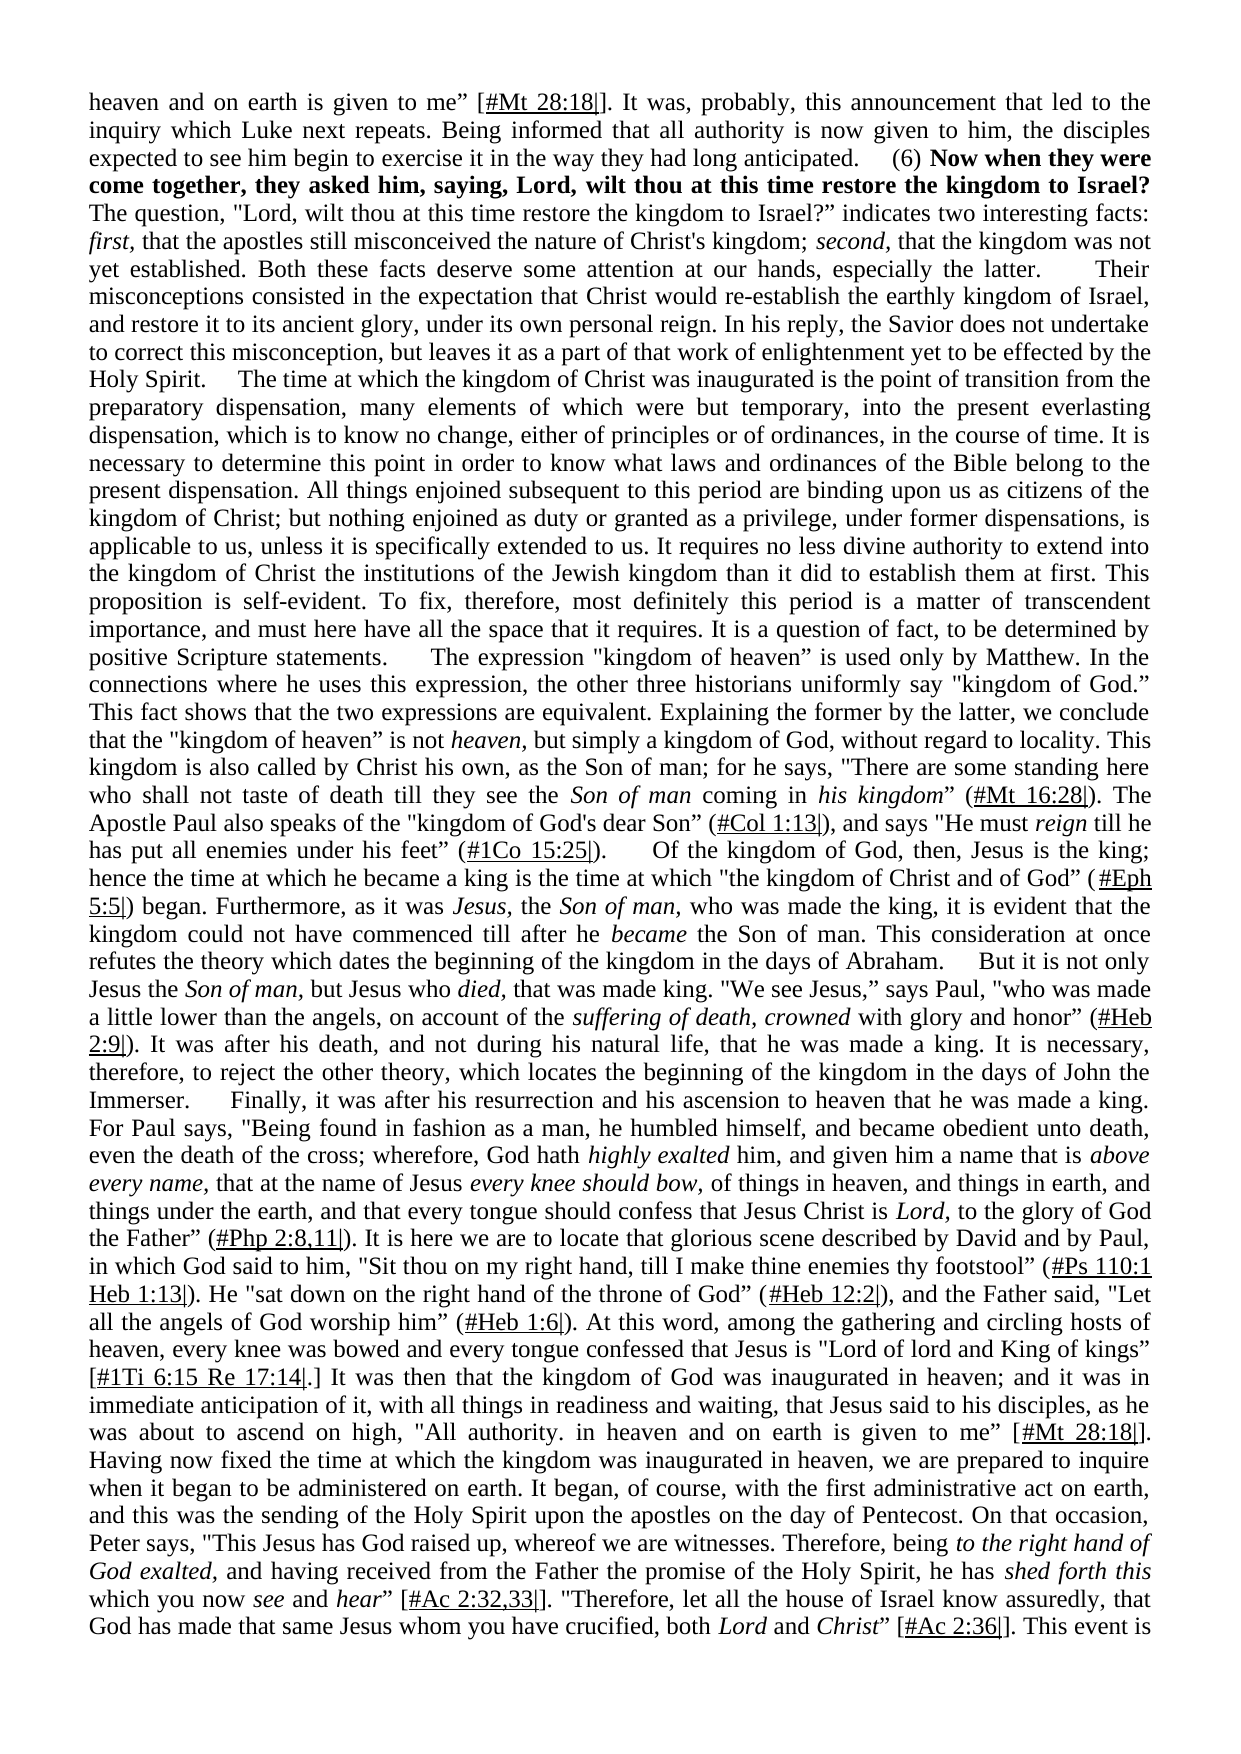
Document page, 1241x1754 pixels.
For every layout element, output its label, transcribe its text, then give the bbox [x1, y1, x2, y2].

text heaven and on earth is given to me” [#Mt 28:18|]. It was, probably, this announcement that led to the inquiry which Luke next repeats. Being informed that all authority is now given to him, the disciples expected to see him begin to exercise it in the way they had long anticipated. (6) Now when they were come together, they asked him, saying, Lord, wilt thou at this time restore the kingdom to Israel? The question, "Lord, wilt thou at this time restore the kingdom to Israel?” indicates two interesting facts: first, that the apostles still misconceived the nature of Christ's kingdom; second, that the kingdom was not yet established. Both these facts deserve some attention at our hands, especially the latter. Their misconceptions consisted in the expectation that Christ would re-establish the earthly kingdom of Israel, and restore it to its ancient glory, under its own personal reign. In his reply, the Savior does not undertake to correct this misconception, but leaves it as a part of that work of enlightenment yet to be effected by the Holy Spirit. The time at which the kingdom of Christ was inaugurated is the point of transition from the preparatory dispensation, many elements of which were but temporary, into the present everlasting dispensation, which is to know no change, either of principles or of ordinances, in the course of time. It is necessary to determine this point in order to know what laws and ordinances of the Bible belong to the present dispensation. All things enjoined subsequent to this period are binding upon us as citizens of the kingdom of Christ; but nothing enjoined as duty or granted as a privilege, under former dispensations, is applicable to us, unless it is specifically extended to us. It requires no less divine authority to extend into the kingdom of Christ the institutions of the Jewish kingdom than it did to establish them at first. This proposition is self-evident. To fix, therefore, most definitely this period is a matter of transcendent importance, and must here have all the space that it requires. It is a question of fact, to be determined by positive Scripture statements. The expression "kingdom of heaven” is used only by Matthew. In the connections where he uses this expression, the other three historians uniformly say "kingdom of God.” This fact shows that the two expressions are equivalent. Explaining the former by the latter, we conclude that the "kingdom of heaven” is not heaven, but simply a kingdom of God, without regard to locality. This kingdom is also called by Christ his own, as the Son of man; for he says, "There are some standing here who shall not taste of death till they see the Son of man coming in his kingdom” (#Mt 16:28|). The Apostle Paul also speaks of the "kingdom of God's dear Son” (#Col 1:13|), and says "He must reign till he has put all enemies under his feet” (#1Co 15:25|). Of the kingdom of God, then, Jesus is the king; hence the time at which he became a king is the time at which "the kingdom of Christ and of God” (#Eph 5:5|) began. Furthermore, as it was Jesus, the Son of man, who was made the king, it is evident that the kingdom could not have commenced till after he became the Son of man. This consideration at once refutes the theory which dates the beginning of the kingdom in the days of Abraham. But it is not only Jesus the Son of man, but Jesus who died, that was made king. "We see Jesus,” says Paul, "who was made a little lower than the angels, on account of the suffering of death, crowned with glory and honor” (#Heb 2:9|). It was after his death, and not during his natural life, that he was made a king. It is necessary, therefore, to reject the other theory, which locates the beginning of the kingdom in the days of John the Immerser. Finally, it was after his resurrection and his ascension to heaven that he was made a king. For Paul says, "Being found in fashion as a man, he humbled himself, and became obedient unto death, even the death of the cross; wherefore, God hath highly exalted him, and given him a name that is above every name, that at the name of Jesus every knee should bow, of things in heaven, and things in earth, and things under the earth, and that every tongue should confess that Jesus Christ is Lord, to the glory of God the Father” (#Php 2:8,11|). It is here we are to locate that glorious scene described by David and by Paul, in which God said to him, "Sit thou on my right hand, till I make thine enemies thy footstool” (#Ps 110:1 Heb 1:13|). He "sat down on the right hand of the throne of God” (#Heb 12:2|), and the Father said, "Let all the angels of God worship him” (#Heb 1:6|). At this word, among the gathering and circling hosts of heaven, every knee was bowed and every tongue confessed that Jesus is "Lord of lord and King of kings” [#1Ti 6:15 Re 17:14|.] It was then that the kingdom of God was inaugurated in heaven; and it was in immediate anticipation of it, with all things in readiness and waiting, that Jesus said to his disciples, as he was about to ascend on high, "All authority. in heaven and on earth is given to me” [#Mt 28:18|]. Having now fixed the time at which the kingdom was inaugurated in heaven, we are prepared to inquire when it began to be administered on earth. It began, of course, with the first administrative act on earth, and this was the sending of the Holy Spirit upon the apostles on the day of Pentecost. On that occasion, Peter says, "This Jesus has God raised up, whereof we are witnesses. Therefore, being to the right hand of God exalted, and having received from the Father the promise of the Holy Spirit, he has shed forth this which you now see and hear” [#Ac 2:32,33|]. "Therefore, let all the house of Israel know assuredly, that God has made that same Jesus whom you have crucified, both Lord and Christ” [#Ac 2:36|]. This event is [88, 88, 1152, 1640]
